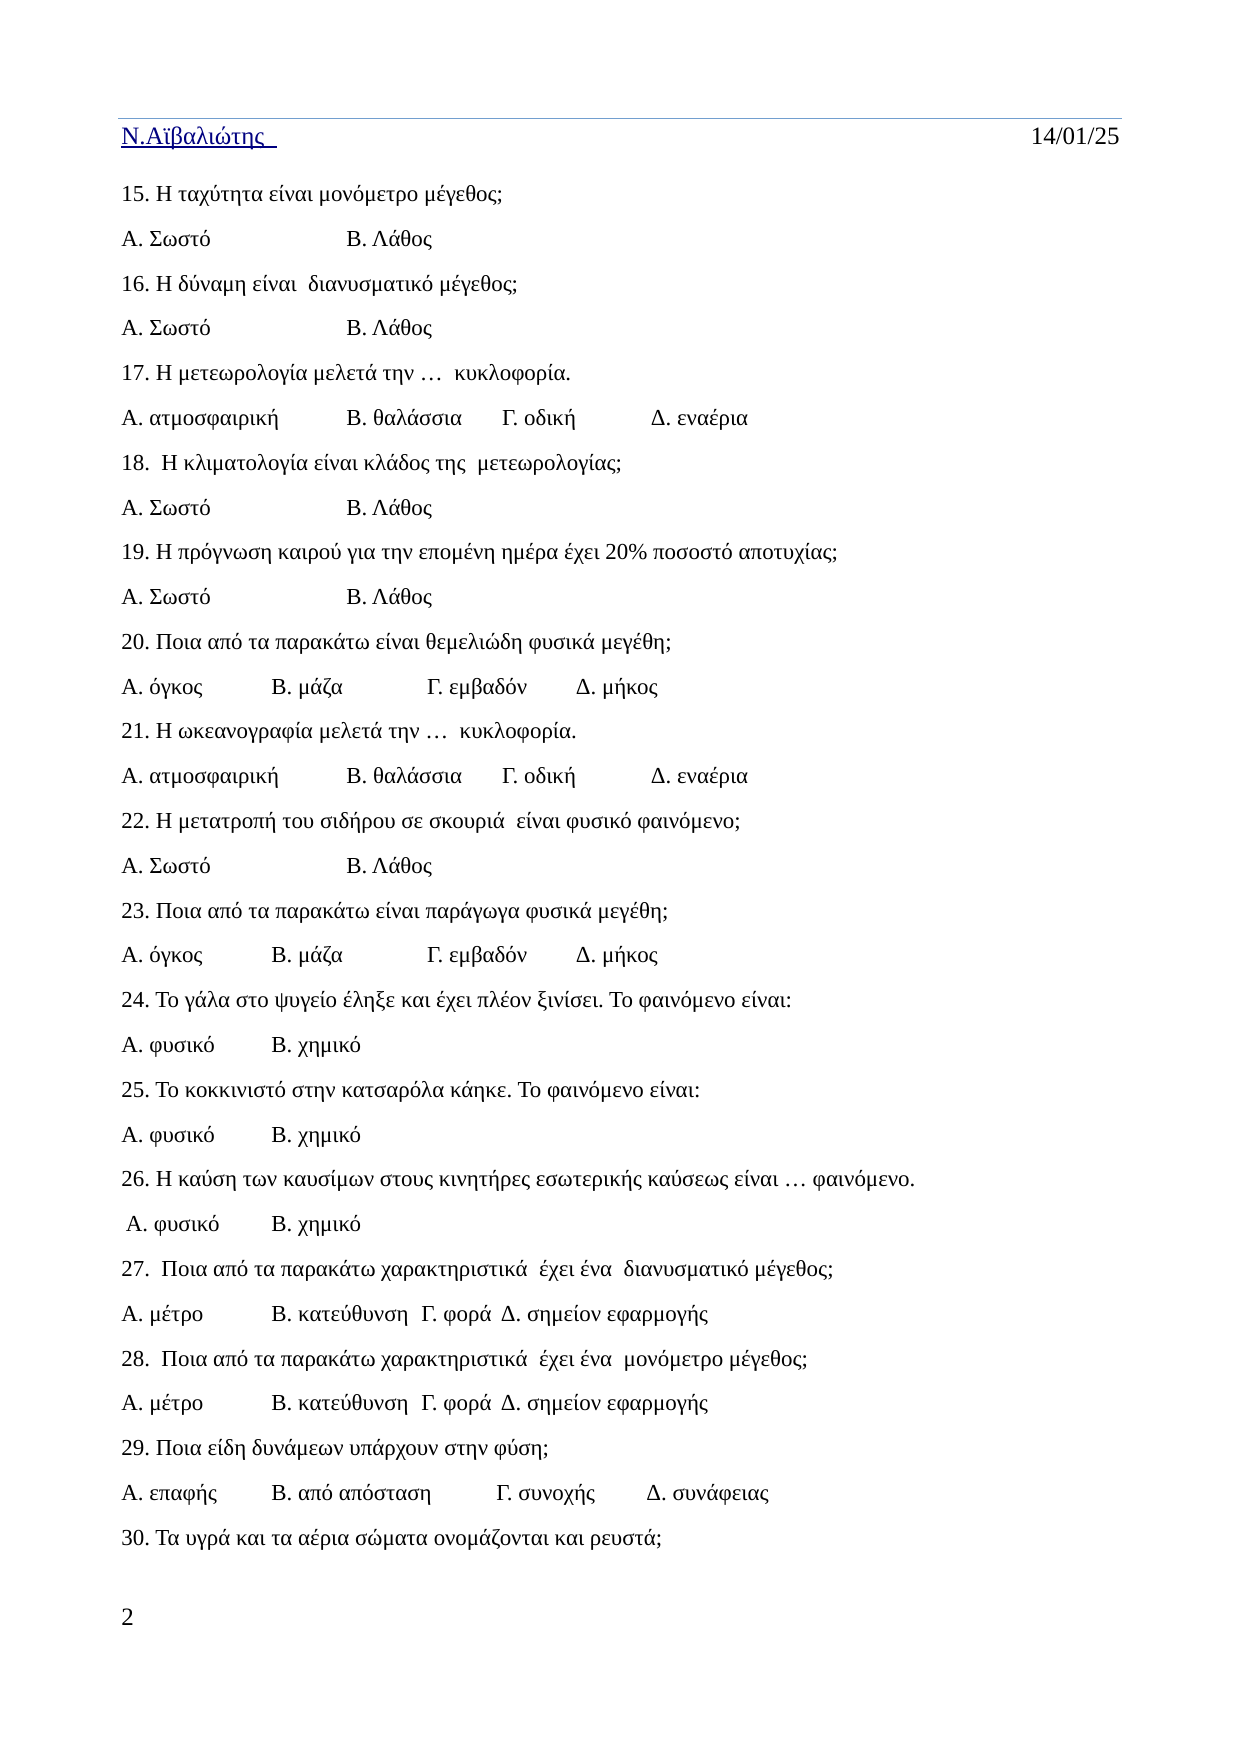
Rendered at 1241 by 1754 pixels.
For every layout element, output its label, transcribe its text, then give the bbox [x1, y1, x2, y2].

text 25. Το κοκκινιστό στην κατσαρόλα κάηκε. Το φαινόμενο είναι: [121, 1076, 1119, 1102]
text Α. Σωστό Β. Λάθος [121, 493, 1119, 520]
text Α. Σωστό Β. Λάθος [121, 314, 1119, 341]
text Α. μέτρο Β. κατεύθυνση Γ. φορά Δ. σημείον εφαρμογής [121, 1389, 1119, 1416]
text Α. όγκος Β. μάζα Γ. εμβαδόν Δ. μήκος [121, 941, 1119, 968]
text 26. Η καύση των καυσίμων στους κινητήρες εσωτερικής καύσεως είναι … φαινόμενο. [121, 1165, 1119, 1192]
text Α. Σωστό Β. Λάθος [121, 852, 1119, 878]
text Α. ατμοσφαιρική Β. θαλάσσια Γ. οδική Δ. εναέρια [121, 762, 1119, 789]
text 23. Ποια από τα παρακάτω είναι παράγωγα φυσικά μεγέθη; [121, 897, 1119, 923]
text Α. φυσικό Β. χημικό [121, 1121, 1119, 1147]
text Α. ατμοσφαιρική Β. θαλάσσια Γ. οδική Δ. εναέρια [121, 404, 1119, 430]
text 16. Η δύναμη είναι διανυσματικό μέγεθος; [121, 269, 1119, 296]
text Α. όγκος Β. μάζα Γ. εμβαδόν Δ. μήκος [121, 673, 1119, 699]
text 24. Το γάλα στο ψυγείο έληξε και έχει πλέον ξινίσει. Το φαινόμενο είναι: [121, 986, 1119, 1013]
text 22. Η μετατροπή του σιδήρου σε σκουριά είναι φυσικό φαινόμενο; [121, 807, 1119, 833]
text 19. Η πρόγνωση καιρού για την επομένη ημέρα έχει 20% ποσοστό αποτυχίας; [121, 538, 1119, 565]
text 21. Η ωκεανογραφία μελετά την … κυκλοφορία. [121, 717, 1119, 744]
text Α. φυσικό Β. χημικό [121, 1210, 1119, 1237]
text Α. επαφής Β. από απόσταση Γ. συνοχής Δ. συνάφειας [121, 1479, 1119, 1505]
text 27. Ποια από τα παρακάτω χαρακτηριστικά έχει ένα διανυσματικό μέγεθος; [121, 1255, 1119, 1281]
text 28. Ποια από τα παρακάτω χαρακτηριστικά έχει ένα μονόμετρο μέγεθος; [121, 1344, 1119, 1371]
text 29. Ποια είδη δυνάμεων υπάρχουν στην φύση; [121, 1434, 1119, 1461]
text Α. Σωστό Β. Λάθος [121, 583, 1119, 609]
text 18. Η κλιματολογία είναι κλάδος της μετεωρολογίας; [121, 449, 1119, 475]
text Α. φυσικό Β. χημικό [121, 1031, 1119, 1057]
text 17. Η μετεωρολογία μελετά την … κυκλοφορία. [121, 359, 1119, 386]
text Α. Σωστό Β. Λάθος [121, 225, 1119, 251]
text 20. Ποια από τα παρακάτω είναι θεμελιώδη φυσικά μεγέθη; [121, 628, 1119, 654]
text Α. μέτρο Β. κατεύθυνση Γ. φορά Δ. σημείον εφαρμογής [121, 1300, 1119, 1326]
text 15. Η ταχύτητα είναι μονόμετρο μέγεθος; [121, 180, 1119, 206]
text 30. Τα υγρά και τα αέρια σώματα ονομάζονται και ρευστά; [121, 1524, 1119, 1550]
